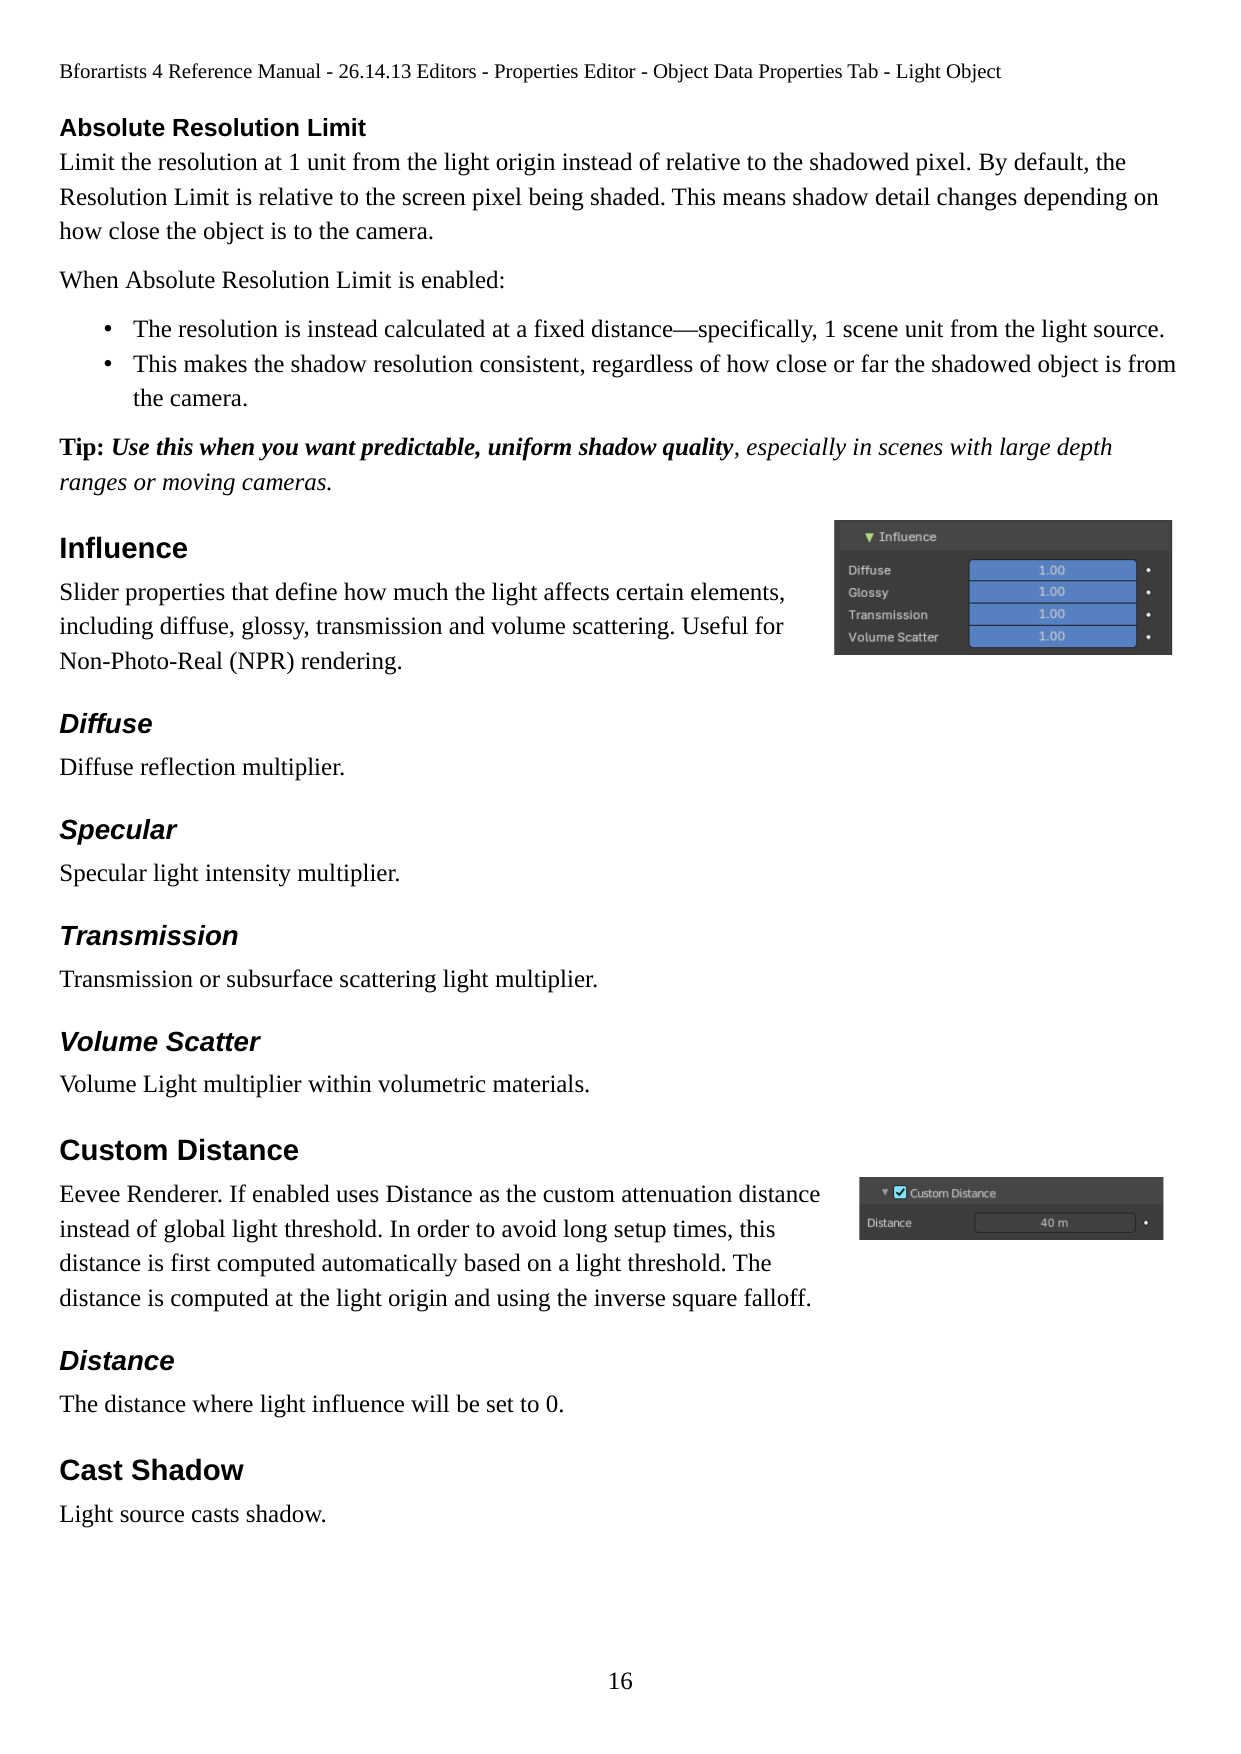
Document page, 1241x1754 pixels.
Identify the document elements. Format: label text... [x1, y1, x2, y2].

subtitle Cast Shadow [59, 1452, 1181, 1486]
subtitle Distance [59, 1344, 1181, 1376]
subtitle Specular [59, 813, 1181, 845]
text The distance where light influence will be set to 0. [59, 1389, 1181, 1418]
subtitle Diffuse [59, 707, 1181, 739]
subtitle Transmission [59, 919, 1181, 951]
text Light source casts shadow. [59, 1499, 1181, 1527]
text Transmission or subsurface scattering light multiplier. [59, 964, 1181, 992]
text Specular light intensity multiplier. [59, 858, 1181, 886]
list The resolution is instead calculated at a fixed distance—specifically, 1 scene unit from the light source. [103, 314, 1181, 343]
subtitle [1173, 531, 1181, 564]
picture [834, 520, 1173, 655]
text Volume Light multiplier within volumetric materials. [59, 1069, 1181, 1098]
subtitle Custom Distance [59, 1133, 1181, 1167]
text Limit the resolution at 1 unit from the light origin instead of relative to the shadowed pixel. By default, the Resolution Limit is relative to the screen pixel being shaded. This means shadow detail changes depending on how close the object is to the camera. [59, 147, 1181, 245]
subtitle Volume Scatter [59, 1025, 1181, 1057]
text Tip: Use this when you want predictable, uniform shadow quality, especially in scenes with large depth ranges or moving cameras. [59, 432, 1181, 496]
text Eevee Renderer. If enabled uses Distance as the custom attenuation distance instead of global light threshold. In order to avoid long setup times, this distance is first computed automatically based on a light threshold. The distance is computed at the light origin and using the inverse square falloff. [59, 1179, 1181, 1312]
text Slider properties that define how much the light affects certain elements, including diffuse, glossy, transmission and volume scattering. Useful for Non-Photo-Real (NPR) rendering. [59, 577, 1181, 674]
text When Absolute Resolution Limit is enabled: [59, 265, 1181, 294]
subtitle Absolute Resolution Limit [59, 113, 1181, 141]
text Diffuse reflection multiplier. [59, 752, 1181, 781]
picture [859, 1177, 1164, 1240]
list This makes the shadow resolution consistent, regardless of how close or far the shadowed object is from the camera. [103, 349, 1181, 412]
subtitle Influence [59, 531, 834, 564]
